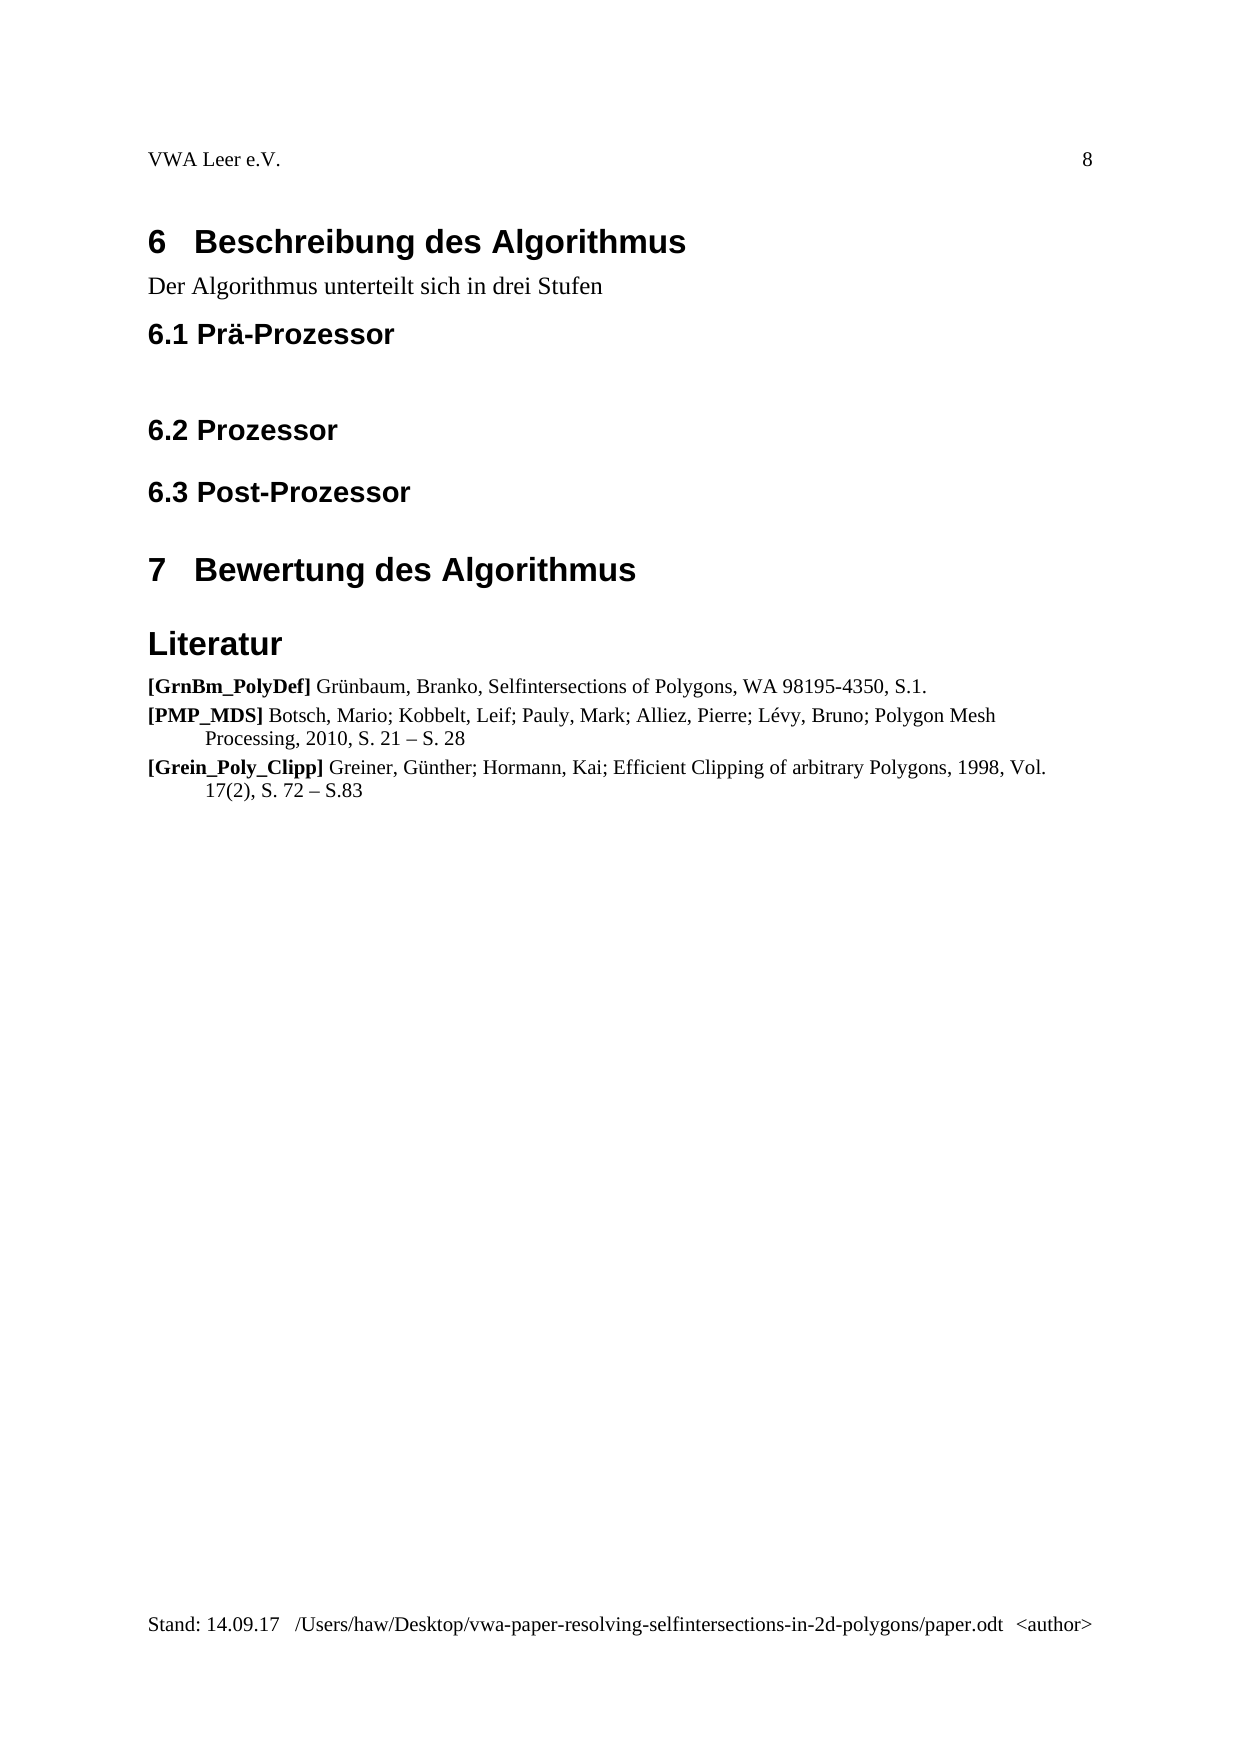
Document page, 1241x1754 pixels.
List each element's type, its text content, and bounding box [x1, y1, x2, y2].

subtitle Prä-Prozessor [148, 318, 1093, 351]
text [Grein_Poly_Clipp] Greiner, Günther; Hormann, Kai; Efficient Clipping of arbitrary Polygons, 1998, Vol. 17(2), S. 72 – S.83 [148, 756, 1093, 802]
text [GrnBm_PolyDef] Grünbaum, Branko, Selfintersections of Polygons, WA 98195-4350, S.1. [148, 675, 1093, 698]
text [PMP_MDS] Botsch, Mario; Kobbelt, Leif; Pauly, Mark; Alliez, Pierre; Lévy, Bruno; Polygon Mesh Processing, 2010, S. 21 – S. 28 [148, 704, 1093, 750]
subtitle Literatur [148, 625, 1093, 662]
text Der Algorithmus unterteilt sich in drei Stufen [148, 272, 1093, 300]
subtitle Beschreibung des Algorithmus [148, 223, 1093, 260]
subtitle Post-Prozessor [148, 476, 1093, 509]
subtitle Prozessor [148, 414, 1093, 446]
subtitle Bewertung des Algorithmus [148, 551, 1093, 588]
